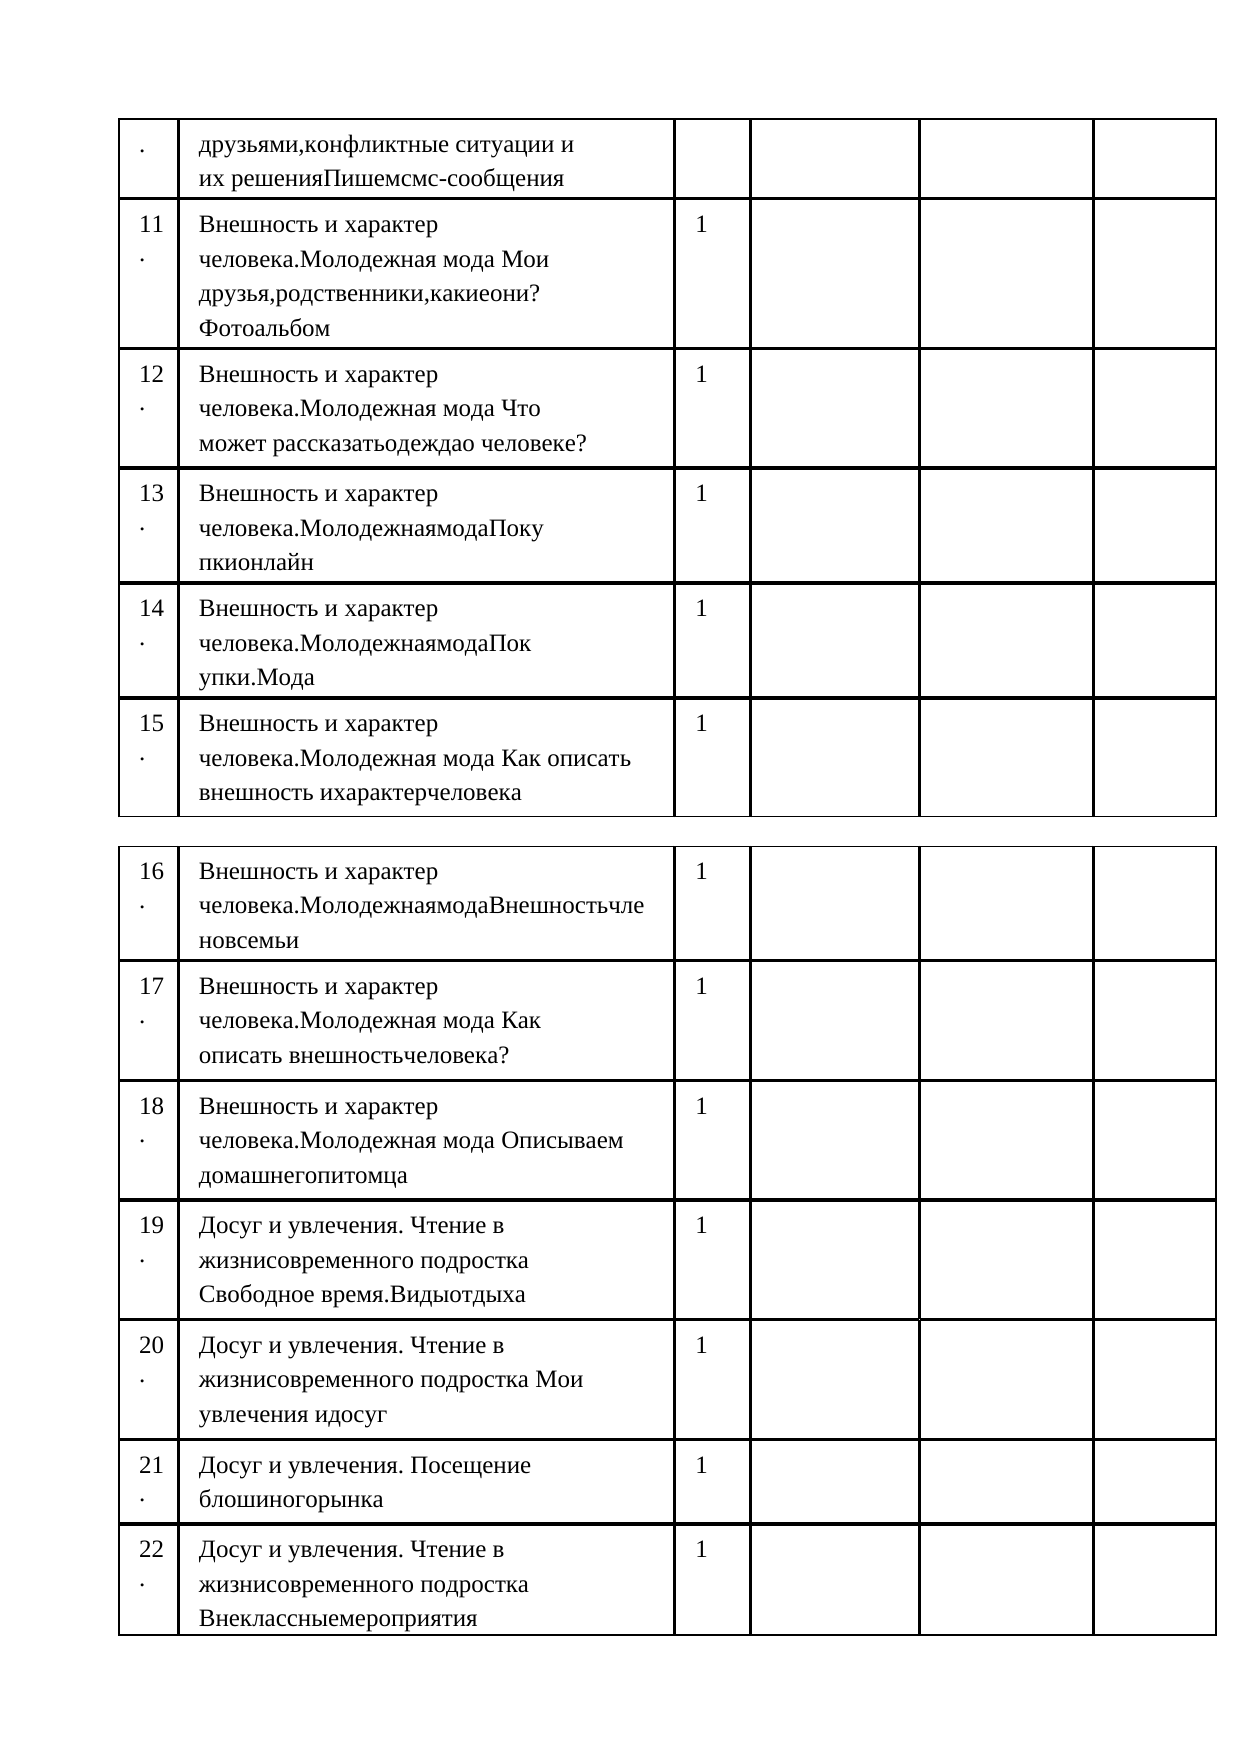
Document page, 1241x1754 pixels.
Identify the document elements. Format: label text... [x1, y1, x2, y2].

table_cell [752, 350, 918, 466]
table_header [752, 847, 918, 959]
table_cell 22. [120, 1526, 177, 1634]
table_cell 11. [120, 200, 177, 347]
table_cell [921, 585, 1092, 696]
table_cell [921, 1526, 1092, 1634]
table_cell [921, 350, 1092, 466]
table_cell [1095, 1321, 1215, 1438]
table_cell [752, 700, 918, 816]
table_cell Досуг и увлечения. Чтение в жизнисовременного подростка Мои увлечения идосуг [180, 1321, 673, 1438]
table_cell [1095, 962, 1215, 1079]
table_cell [921, 200, 1092, 347]
table_cell [1095, 120, 1215, 197]
table_cell 1 [676, 200, 749, 347]
table_cell Внешность и характер человека.МолодежнаямодаПокупкионлайн [180, 470, 673, 581]
table_cell 13. [120, 470, 177, 581]
table_cell 1 [676, 1321, 749, 1438]
table_cell Внешность и характер человека.Молодежная мода Что может рассказатьодеждао человеке? [180, 350, 673, 466]
table_cell [1095, 700, 1215, 816]
table_cell 1 [676, 470, 749, 581]
table_cell 1 [676, 350, 749, 466]
table_cell [921, 120, 1092, 197]
table_header Внешность и характер человека.МолодежнаямодаВнешностьчленовсемьи [180, 847, 673, 959]
table_cell [752, 1441, 918, 1522]
table_cell [1095, 1441, 1215, 1522]
table_cell Внешность и характер человека.Молодежная мода Мои друзья,родственники,какиеони?Фотоальбом [180, 200, 673, 347]
table_cell Внешность и характер человека.МолодежнаямодаПокупки.Мода [180, 585, 673, 696]
table_cell . [120, 120, 177, 197]
table_cell 20. [120, 1321, 177, 1438]
table_cell 15. [120, 700, 177, 816]
table_cell [752, 1321, 918, 1438]
table_cell [1095, 470, 1215, 581]
table_cell [1095, 585, 1215, 696]
table_cell 1 [676, 1202, 749, 1318]
table_cell [921, 1202, 1092, 1318]
table_cell Внешность и характер человека.Молодежная мода Как описать внешностьчеловека? [180, 962, 673, 1079]
table_cell [921, 470, 1092, 581]
table_cell [752, 1526, 918, 1634]
table_cell 18. [120, 1082, 177, 1198]
table_cell 1 [676, 1526, 749, 1634]
table_cell [752, 585, 918, 696]
table_cell 19. [120, 1202, 177, 1318]
table_cell [676, 120, 749, 197]
table_cell [921, 1321, 1092, 1438]
table_cell друзьями,конфликтные ситуации и их решенияПишемсмс-сообщения [180, 120, 673, 197]
table_cell [752, 120, 918, 197]
table_cell Досуг и увлечения. Чтение в жизнисовременного подростка Свободное время.Видыотдыха [180, 1202, 673, 1318]
table_cell 1 [676, 1082, 749, 1198]
table_cell 21. [120, 1441, 177, 1522]
table_cell [921, 962, 1092, 1079]
table_cell [1095, 1202, 1215, 1318]
table_cell [1095, 350, 1215, 466]
table_header [921, 847, 1092, 959]
table_cell [752, 1202, 918, 1318]
table_header 1 [676, 847, 749, 959]
table_cell 14. [120, 585, 177, 696]
table_cell 1 [676, 1441, 749, 1522]
table_cell [752, 962, 918, 1079]
table_cell [1095, 1082, 1215, 1198]
table_cell [752, 200, 918, 347]
table_cell [1095, 1526, 1215, 1634]
table_cell 1 [676, 962, 749, 1079]
table_cell Внешность и характер человека.Молодежная мода Описываем домашнегопитомца [180, 1082, 673, 1198]
table_cell 1 [676, 585, 749, 696]
table_cell 17. [120, 962, 177, 1079]
table_cell [921, 1441, 1092, 1522]
table_cell 12. [120, 350, 177, 466]
table_cell [752, 470, 918, 581]
table_cell [1095, 200, 1215, 347]
table_cell [921, 1082, 1092, 1198]
table_cell [752, 1082, 918, 1198]
table_header [1095, 847, 1215, 959]
table_header 16. [120, 847, 177, 959]
table_cell Досуг и увлечения. Чтение в жизнисовременного подростка Внеклассныемероприятия [180, 1526, 673, 1634]
table_cell Внешность и характер человека.Молодежная мода Как описать внешность ихарактерчеловека [180, 700, 673, 816]
table_cell [921, 700, 1092, 816]
table_cell 1 [676, 700, 749, 816]
table_cell Досуг и увлечения. Посещение блошиногорынка [180, 1441, 673, 1522]
